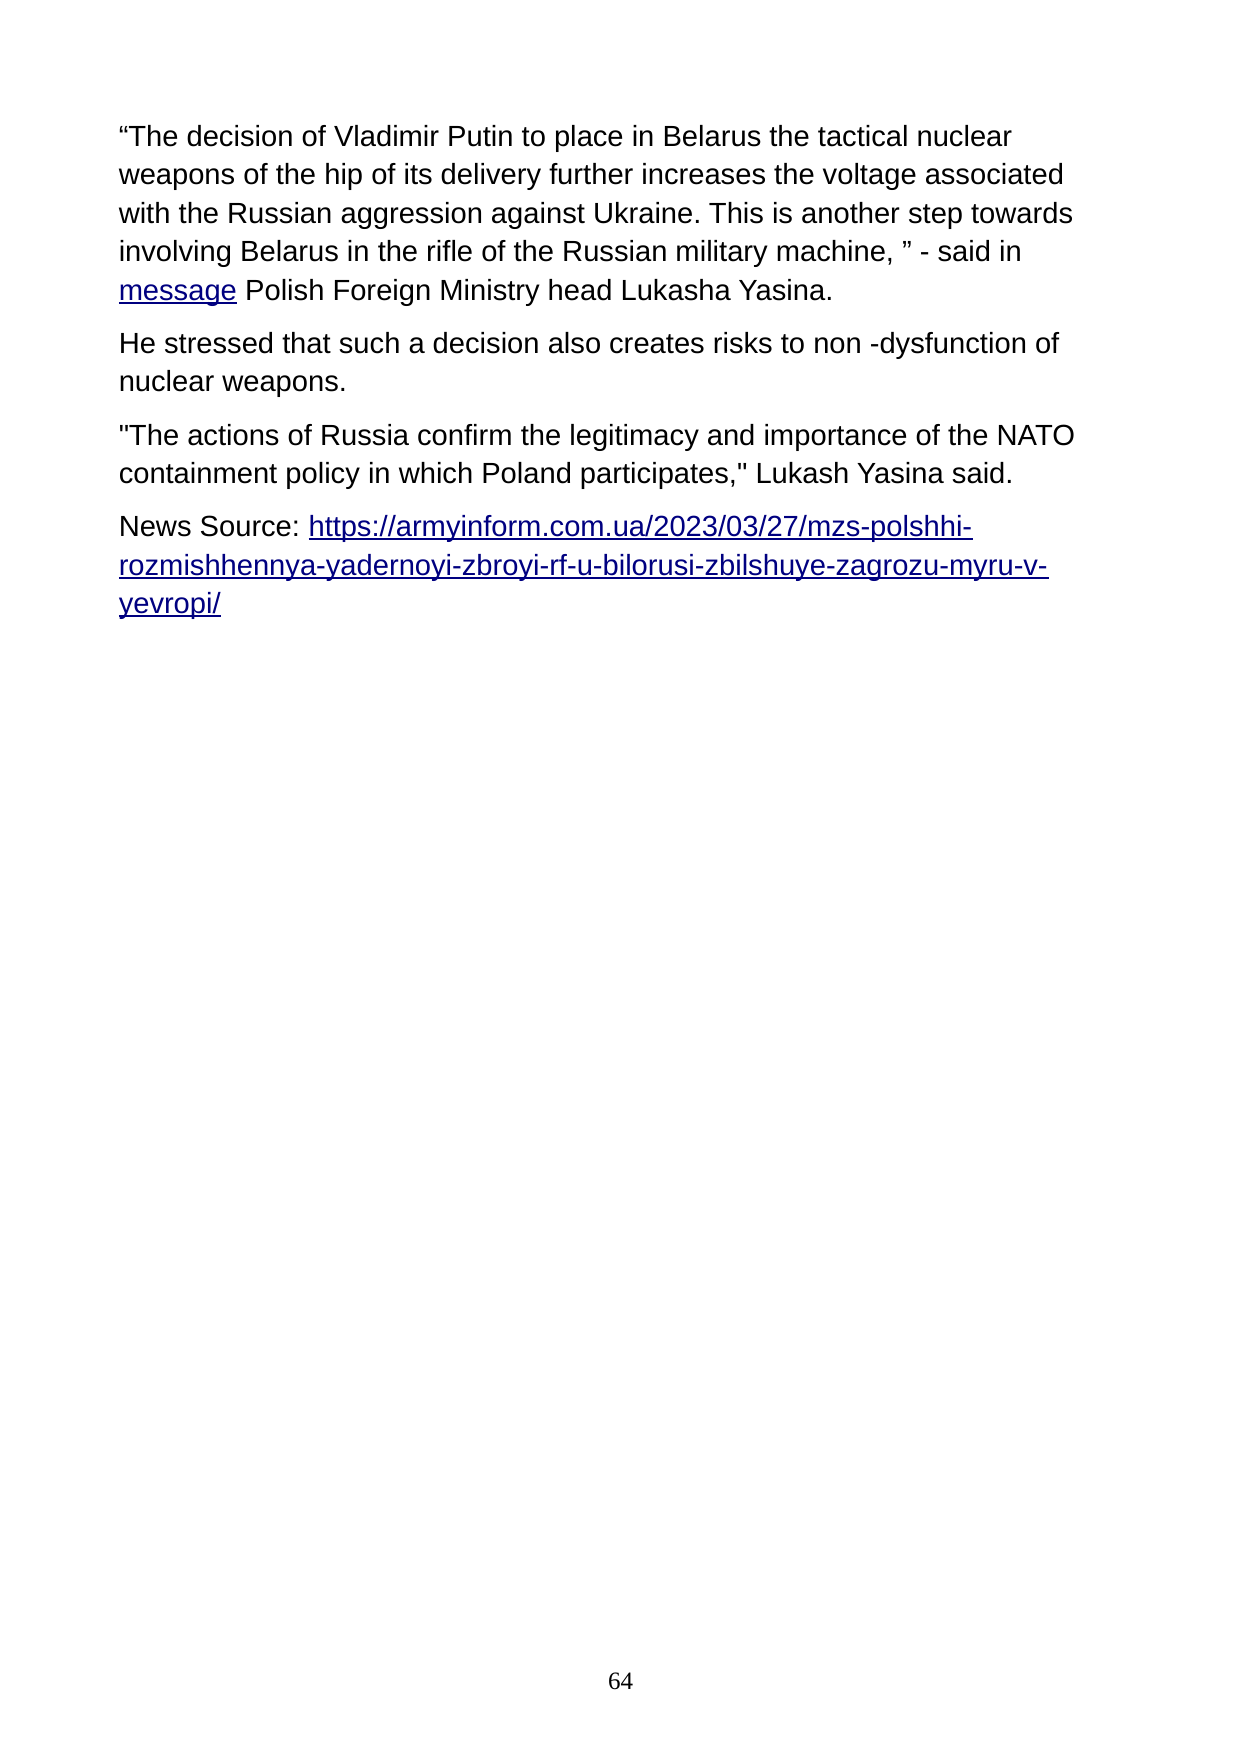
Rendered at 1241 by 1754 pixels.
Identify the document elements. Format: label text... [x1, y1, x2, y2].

text "The actions of Russia confirm the legitimacy and importance of the NATO containment policy in which Poland participates," Lukash Yasina said. [118, 417, 1122, 489]
text News Source: https://armyinform.com.ua/2023/03/27/mzs-polshhi-rozmishhennya-yadernoyi-zbroyi-rf-u-bilorusi-zbilshuye-zagrozu-myru-v-yevropi/ [118, 509, 1122, 620]
text “The decision of Vladimir Putin to place in Belarus the tactical nuclear weapons of the hip of its delivery further increases the voltage associated with the Russian aggression against Ukraine. This is another step towards involving Belarus in the rifle of the Russian military machine, ” - said in message Polish Foreign Ministry head Lukasha Yasina. [118, 118, 1122, 306]
text He stressed that such a decision also creates risks to non -dysfunction of nuclear weapons. [118, 326, 1122, 398]
